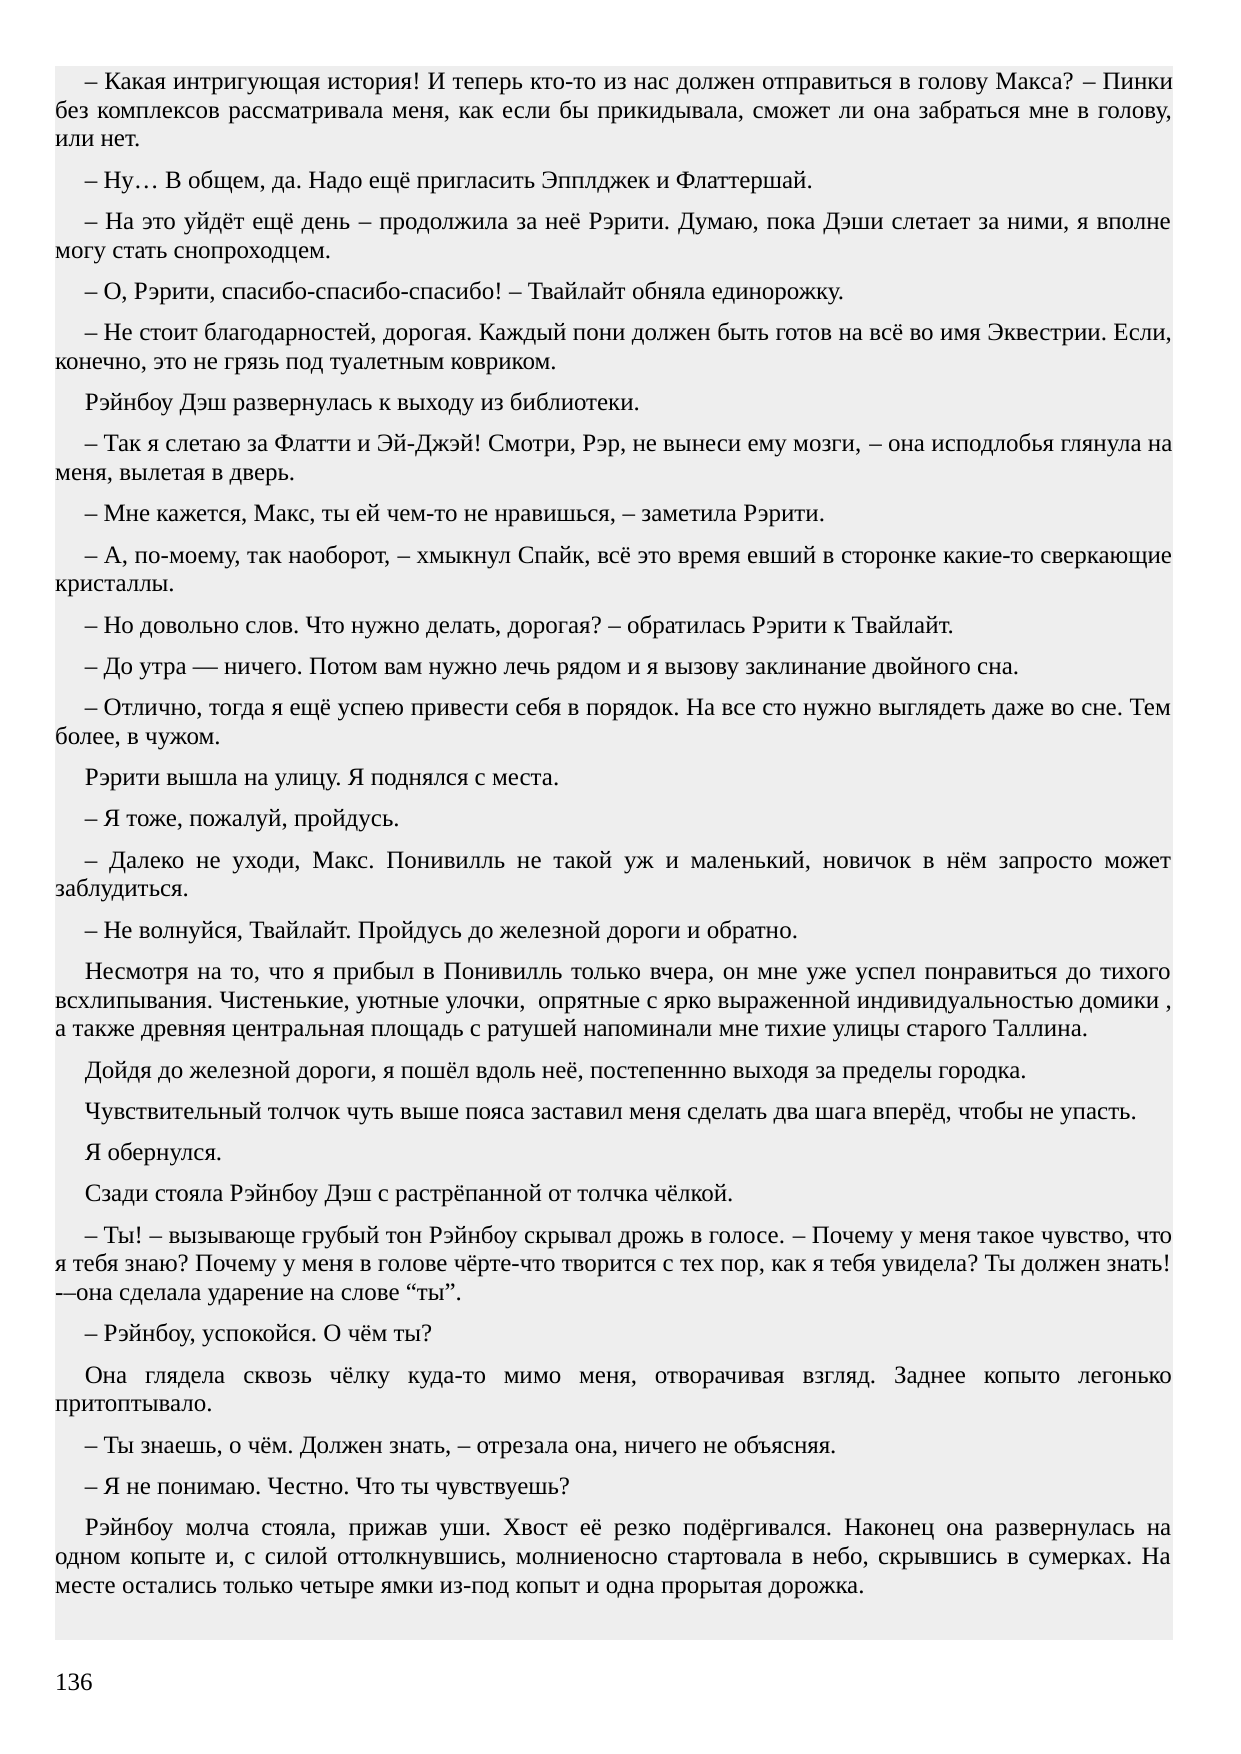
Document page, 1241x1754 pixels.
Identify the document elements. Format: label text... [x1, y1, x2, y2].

text – Отлично, тогда я ещё успею привести себя в порядок. На все сто нужно выглядеть даже во сне. Тем более, в чужом. [55, 692, 1173, 750]
text Сзади стояла Рэйнбоу Дэш с растрёпанной от толчка чёлкой. [55, 1178, 1173, 1207]
text – Я тоже, пожалуй, пройдусь. [55, 803, 1173, 832]
text Она глядела сквозь чёлку куда-то мимо меня, отворачивая взгляд. Заднее копыто легонько притоптывало. [55, 1360, 1173, 1417]
text – О, Рэрити, спасибо-спасибо-спасибо! – Твайлайт обняла единорожку. [55, 276, 1173, 305]
text – Так я слетаю за Флатти и Эй-Джэй! Смотри, Рэр, не вынеси ему мозги, – она исподлобья глянула на меня, вылетая в дверь. [55, 428, 1173, 486]
text Дойдя до железной дороги, я пошёл вдоль неё, постепеннно выходя за пределы городка. [55, 1055, 1173, 1083]
text – Не волнуйся, Твайлайт. Пройдусь до железной дороги и обратно. [55, 915, 1173, 943]
text – Далеко не уходи, Макс. Понивилль не такой уж и маленький, новичок в нём запросто может заблудиться. [55, 845, 1173, 902]
text Чувствительный толчок чуть выше пояса заставил меня сделать два шага вперёд, чтобы не упасть. [55, 1096, 1173, 1125]
text – Ты знаешь, о чём. Должен знать, – отрезала она, ничего не объясняя. [55, 1430, 1173, 1458]
text Несмотря на то, что я прибыл в Понивилль только вчера, он мне уже успел понравиться до тихого всхлипывания. Чистенькие, уютные улочки, опрятные с ярко выраженной индивидуальностью домики , а также древняя центральная площадь с ратушей напоминали мне тихие улицы старого Таллина. [55, 956, 1173, 1042]
text Я обернулся. [55, 1137, 1173, 1166]
text Рэрити вышла на улицу. Я поднялся с места. [55, 762, 1173, 791]
text – Мне кажется, Макс, ты ей чем-то не нравишься, – заметила Рэрити. [55, 498, 1173, 527]
text – Ну… В общем, да. Надо ещё пригласить Эпплджек и Флаттершай. [55, 165, 1173, 193]
text Рэйнбоу Дэш развернулась к выходу из библиотеки. [55, 387, 1173, 416]
text – Но довольно слов. Что нужно делать, дорогая? – обратилась Рэрити к Твайлайт. [55, 610, 1173, 638]
text – На это уйдёт ещё день – продолжила за неё Рэрити. Думаю, пока Дэши слетает за ними, я вполне могу стать снопроходцем. [55, 206, 1173, 263]
text – Какая интригующая история! И теперь кто-то из нас должен отправиться в голову Макса? – Пинки без комплексов рассматривала меня, как если бы прикидывала, сможет ли она забраться мне в голову, или нет. [55, 66, 1173, 152]
text – Рэйнбоу, успокойся. О чём ты? [55, 1318, 1173, 1347]
text – А, по-моему, так наоборот, – хмыкнул Спайк, всё это время евший в сторонке какие-то сверкающие кристаллы. [55, 540, 1173, 597]
text – Я не понимаю. Честно. Что ты чувствуешь? [55, 1471, 1173, 1500]
text – Не стоит благодарностей, дорогая. Каждый пони должен быть готов на всё во имя Эквестрии. Если, конечно, это не грязь под туалетным ковриком. [55, 317, 1173, 375]
text – До утра — ничего. Потом вам нужно лечь рядом и я вызову заклинание двойного сна. [55, 651, 1173, 680]
text – Ты! – вызывающе грубый тон Рэйнбоу скрывал дрожь в голосе. – Почему у меня такое чувство, что я тебя знаю? Почему у меня в голове чёрте-что творится с тех пор, как я тебя увидела? Ты должен знать! -–она сделала ударение на слове “ты”. [55, 1220, 1173, 1306]
text Рэйнбоу молча стояла, прижав уши. Хвост её резко подёргивался. Наконец она развернулась на одном копыте и, с силой оттолкнувшись, молниеносно стартовала в небо, скрывшись в сумерках. На месте остались только четыре ямки из-под копыт и одна прорытая дорожка. [55, 1512, 1173, 1598]
